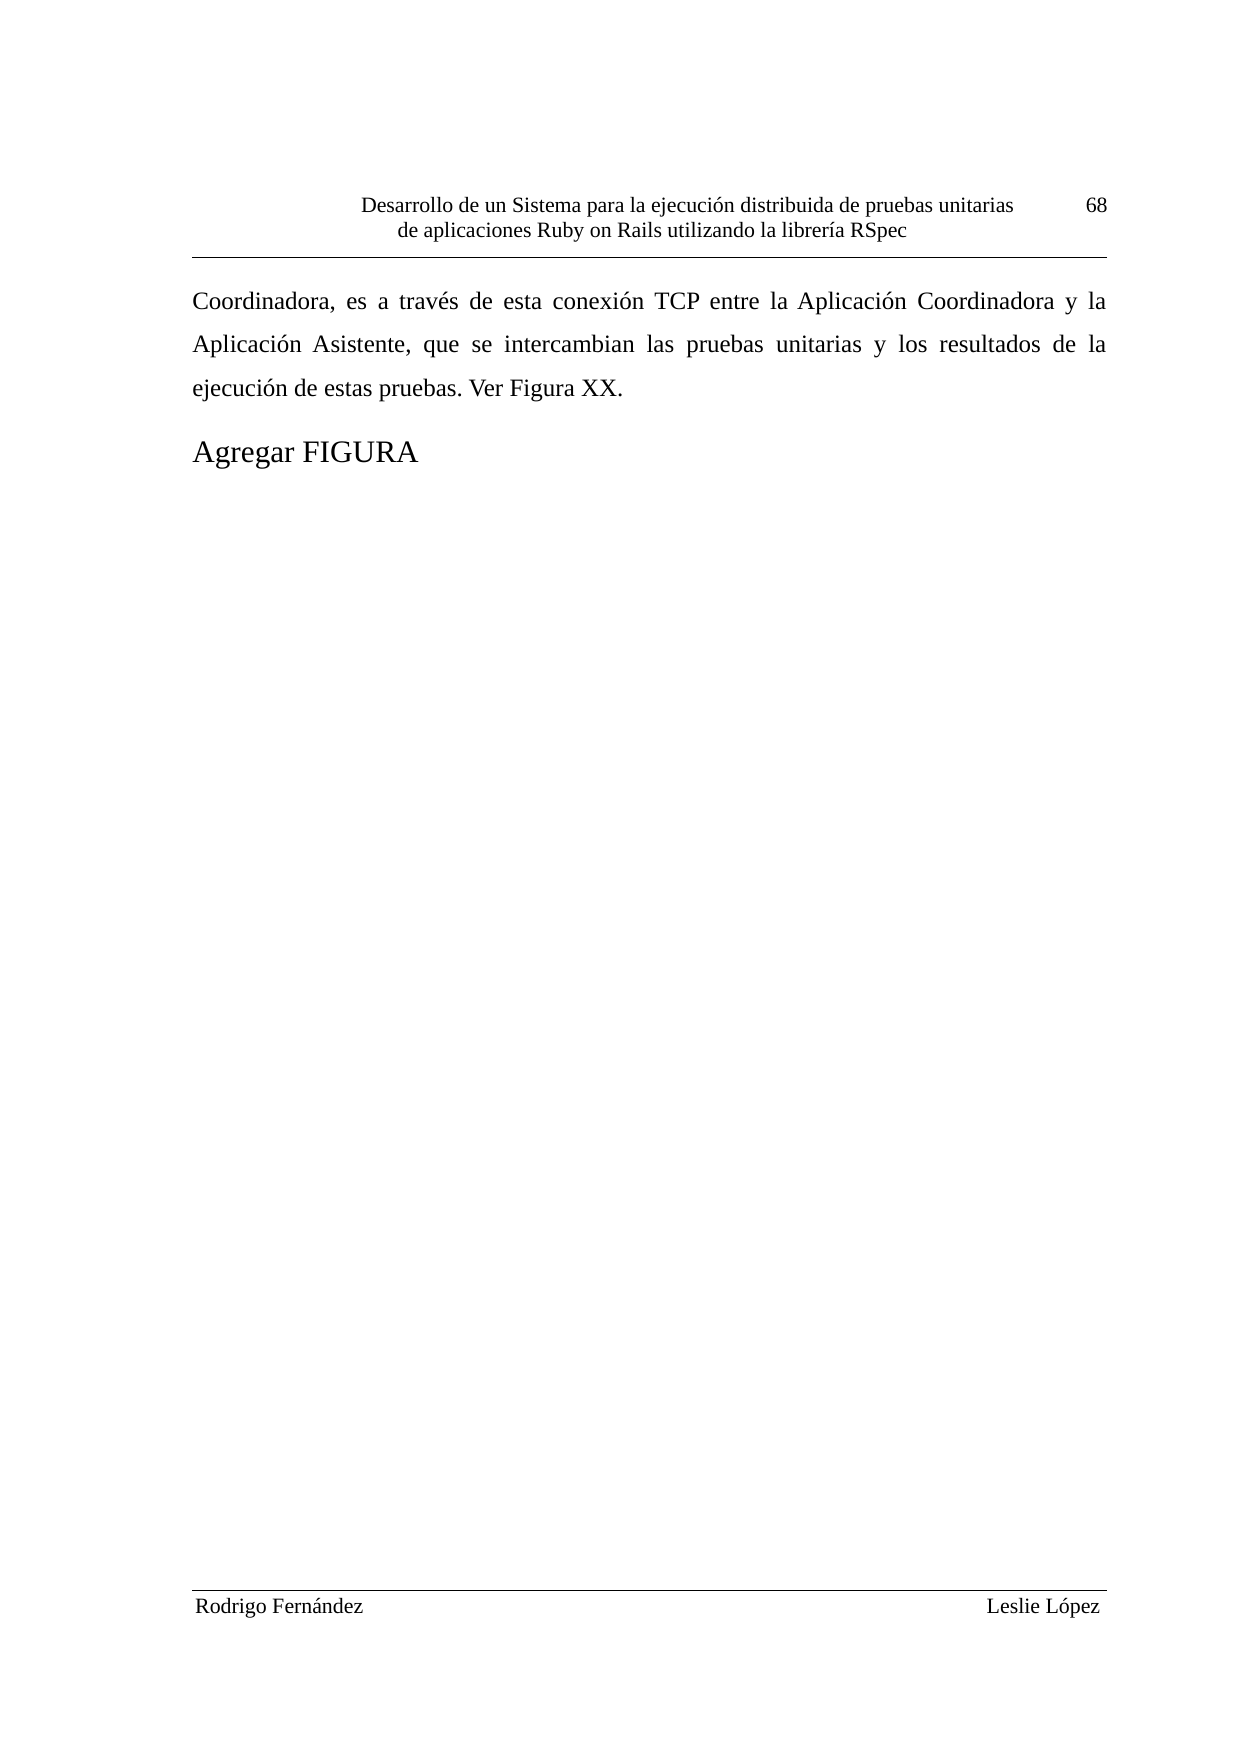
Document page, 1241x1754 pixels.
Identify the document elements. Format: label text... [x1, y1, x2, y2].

list Agregar FIGURA [192, 433, 1107, 469]
text Coordinadora, es a través de esta conexión TCP entre la Aplicación Coordinadora y la Aplicación Asistente, que se intercambian las pruebas unitarias y los resultados de la ejecución de estas pruebas. Ver Figura XX. [192, 286, 1107, 401]
